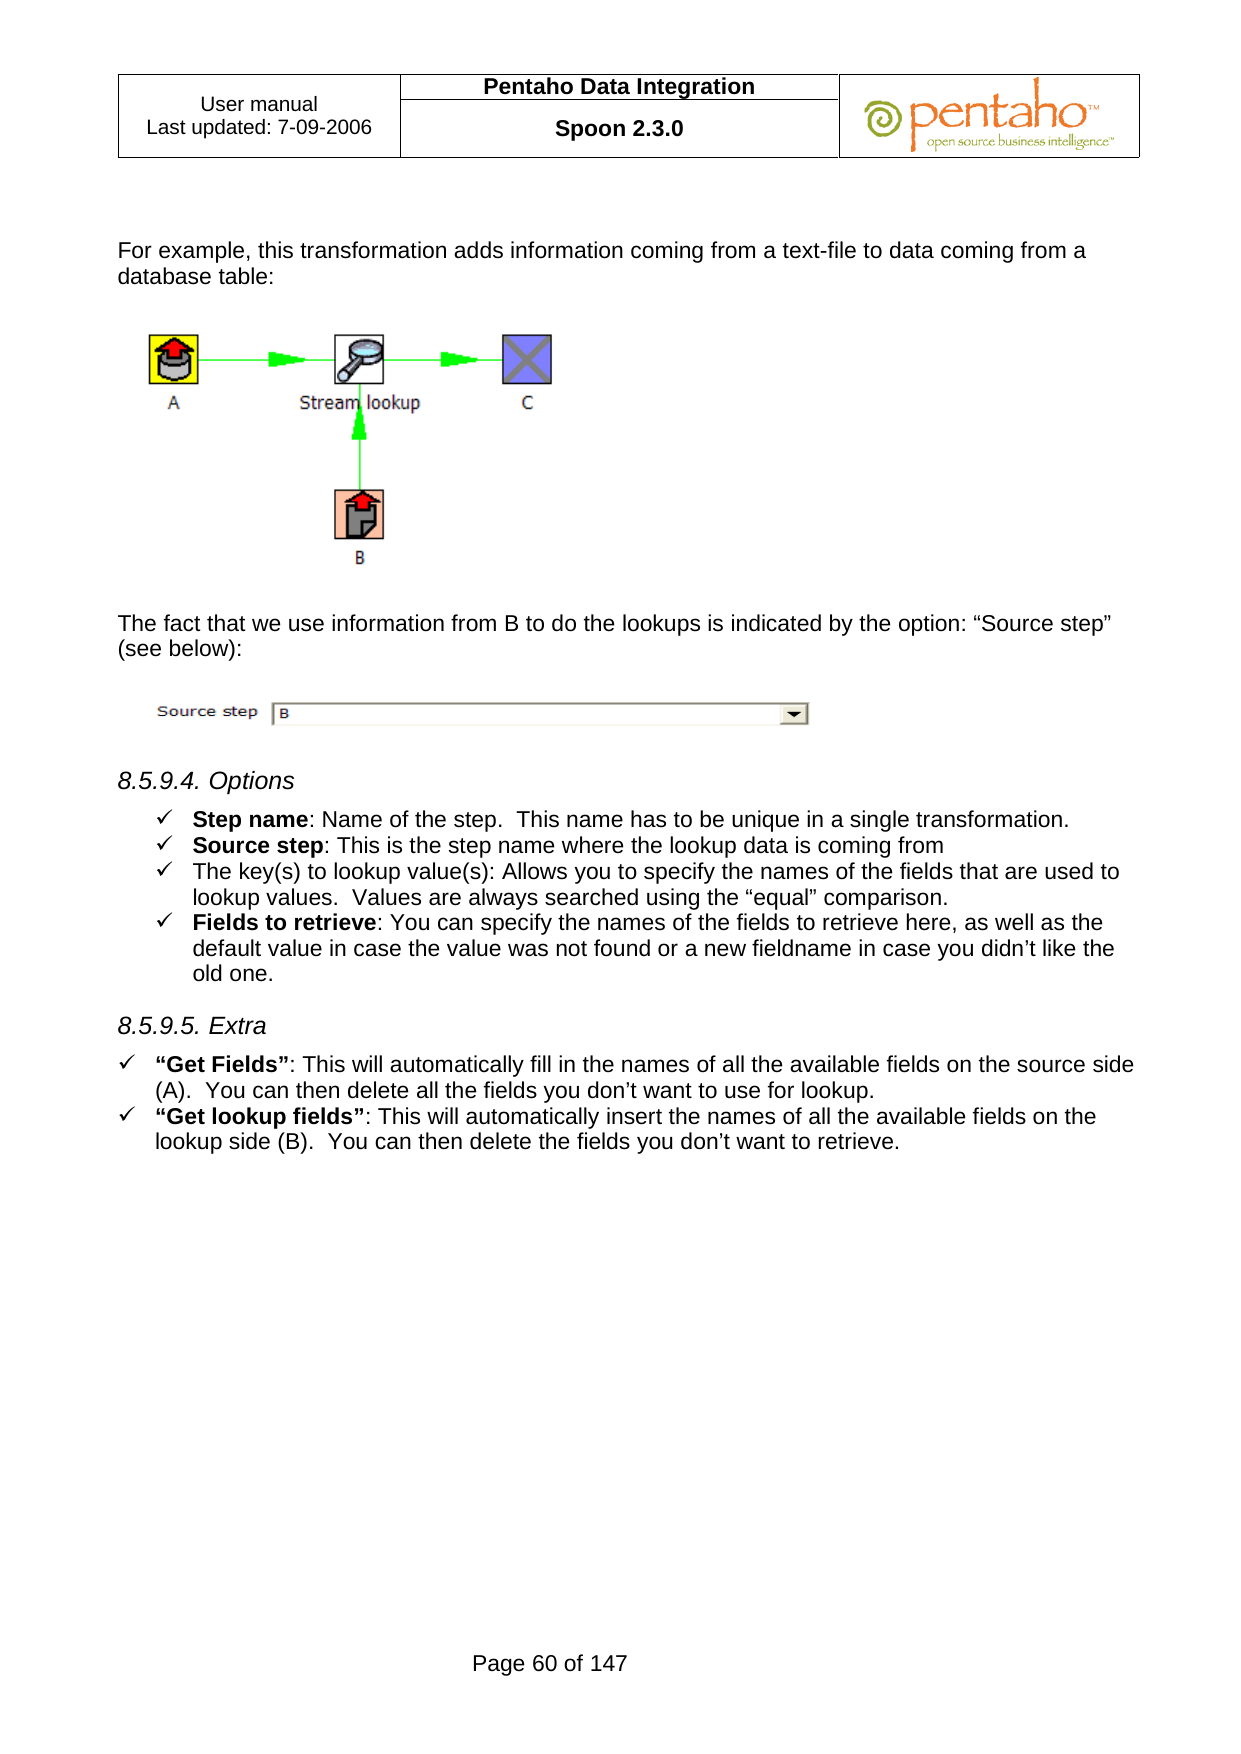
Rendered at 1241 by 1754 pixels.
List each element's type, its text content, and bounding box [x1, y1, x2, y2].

list Step name: Name of the step. This name has to be unique in a single transformation. [155, 807, 1137, 833]
picture [133, 696, 813, 733]
list “Get Fields”: This will automatically fill in the names of all the available fields on the source side (A). You can then delete all the fields you don’t want to use for lookup. [117, 1052, 1137, 1103]
subtitle Options [117, 767, 1137, 794]
list Source step: This is the step name where the lookup data is coming from [155, 833, 1137, 858]
picture [133, 323, 590, 576]
list Fields to retrieve: You can specify the names of the fields to retrieve here, as well as the default value in case the value was not found or a new fieldname in case you didn’t like the old one. [155, 910, 1137, 987]
list The key(s) to lookup value(s): Allows you to specify the names of the fields that are used to lookup values. Values are always searched using the “equal” comparison. [155, 858, 1137, 910]
list “Get lookup fields”: This will automatically insert the names of all the available fields on the lookup side (B). You can then delete the fields you don’t want to retrieve. [117, 1103, 1137, 1154]
text The fact that we use information from B to do the lookups is indicated by the option: “Source step” (see below): [117, 611, 1137, 662]
text For example, this transformation adds information coming from a text-file to data coming from a database table: [117, 238, 1137, 289]
subtitle Extra [117, 1012, 1137, 1039]
